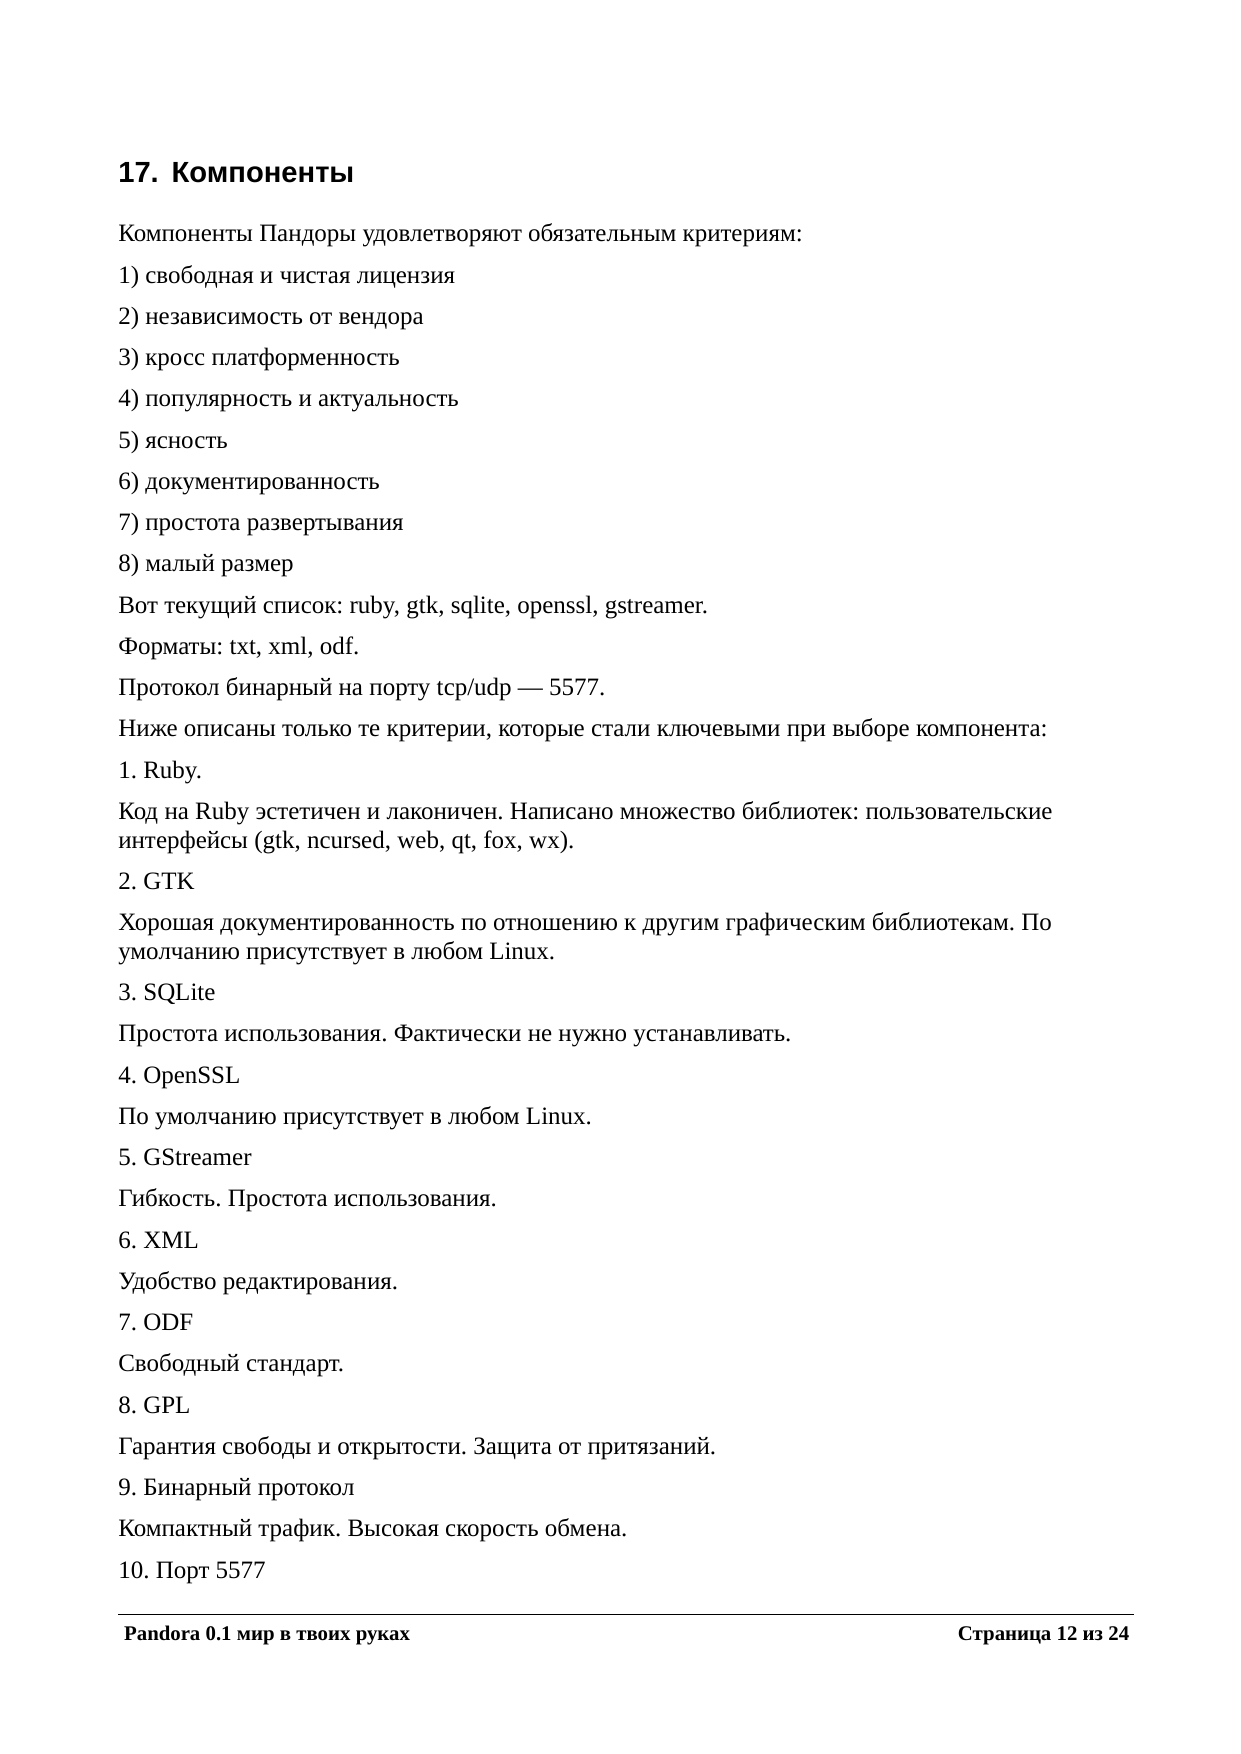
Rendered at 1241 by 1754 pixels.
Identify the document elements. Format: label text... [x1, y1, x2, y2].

text 5) ясность [118, 425, 1134, 453]
text Код на Ruby эстетичен и лаконичен. Написано множество библиотек: пользовательские интерфейсы (gtk, ncursed, web, qt, fox, wx). [118, 796, 1134, 853]
text 7. ODF [118, 1307, 1134, 1336]
subtitle Компоненты [118, 155, 1134, 188]
text 10. Порт 5577 [118, 1555, 1134, 1583]
text 1) свободная и чистая лицензия [118, 260, 1134, 288]
text 9. Бинарный протокол [118, 1472, 1134, 1501]
text 7) простота развертывания [118, 507, 1134, 536]
text Свободный стандарт. [118, 1348, 1134, 1377]
text 6) документированность [118, 466, 1134, 495]
text Гибкость. Простота использования. [118, 1183, 1134, 1212]
text Простота использования. Фактически не нужно устанавливать. [118, 1018, 1134, 1047]
text По умолчанию присутствует в любом Linux. [118, 1101, 1134, 1130]
text 2) независимость от вендора [118, 301, 1134, 330]
text Ниже описаны только те критерии, которые стали ключевыми при выборе компонента: [118, 713, 1134, 742]
text 8. GPL [118, 1390, 1134, 1418]
text 6. XML [118, 1225, 1134, 1253]
text 1. Ruby. [118, 755, 1134, 783]
text 3) кросс платформенность [118, 342, 1134, 371]
text 4. OpenSSL [118, 1060, 1134, 1088]
text Хорошая документированность по отношению к другим графическим библиотекам. По умолчанию присутствует в любом Linux. [118, 907, 1134, 965]
text 2. GTK [118, 866, 1134, 895]
text 5. GStreamer [118, 1142, 1134, 1171]
text Гарантия свободы и открытости. Защита от притязаний. [118, 1431, 1134, 1460]
text Протокол бинарный на порту tcp/udp — 5577. [118, 672, 1134, 701]
text Компактный трафик. Высокая скорость обмена. [118, 1513, 1134, 1542]
text Компоненты Пандоры удовлетворяют обязательным критериям: [118, 218, 1134, 247]
text 4) популярность и актуальность [118, 383, 1134, 412]
text Вот текущий список: ruby, gtk, sqlite, openssl, gstreamer. [118, 590, 1134, 618]
text 8) малый размер [118, 548, 1134, 577]
text Форматы: txt, xml, odf. [118, 631, 1134, 660]
text Удобство редактирования. [118, 1266, 1134, 1295]
text 3. SQLite [118, 977, 1134, 1006]
